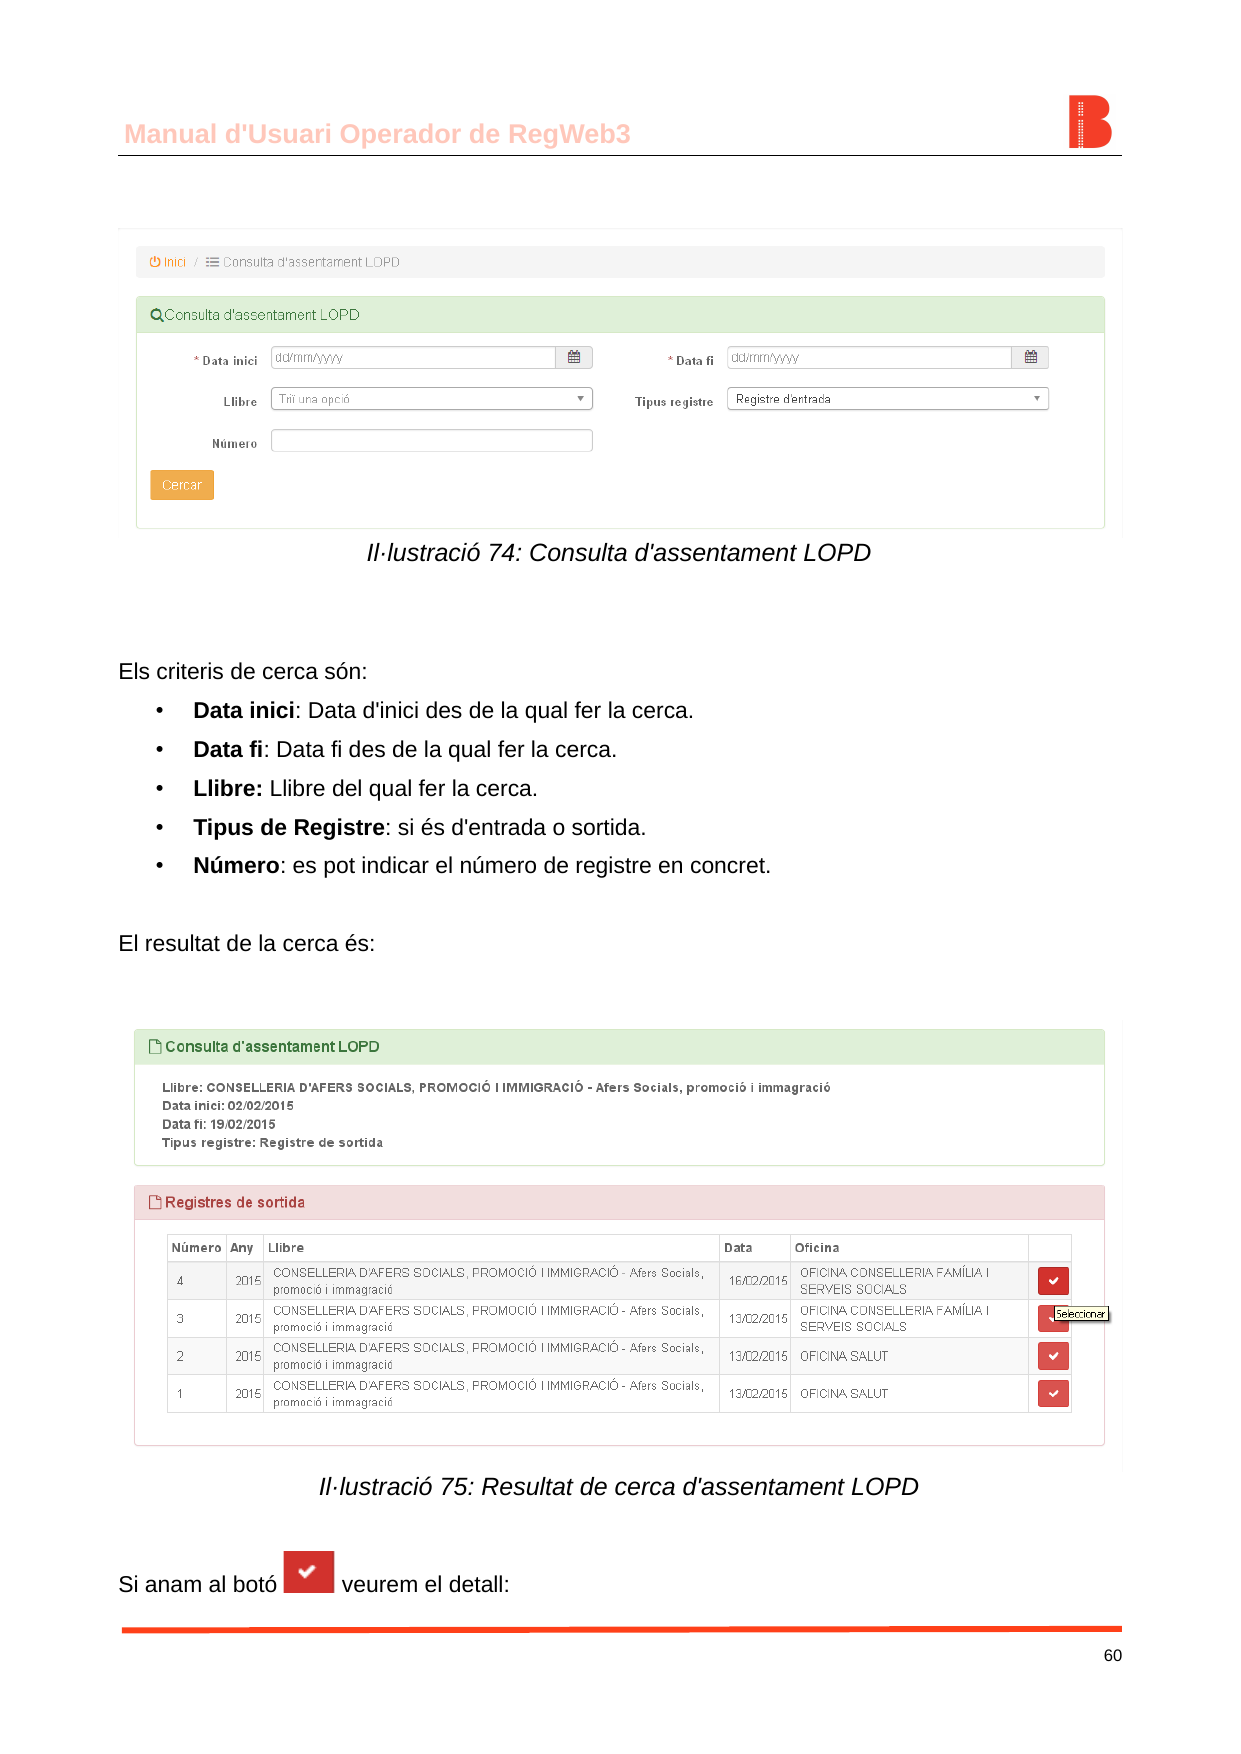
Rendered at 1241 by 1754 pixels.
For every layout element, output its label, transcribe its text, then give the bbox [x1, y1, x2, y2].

text Il·lustració 74: Consulta d'assentament LOPD [118, 538, 1122, 567]
picture [1063, 94, 1117, 150]
text Si anam al botó veurem el detall: [118, 1552, 1122, 1597]
list Número: es pot indicar el número de registre en concret. [156, 852, 1122, 879]
list Data inici: Data d'inici des de la qual fer la cerca. [156, 697, 1122, 723]
picture [118, 228, 1123, 538]
text El resultat de la cerca és: [118, 930, 1122, 956]
list Llibre: Llibre del qual fer la cerca. [156, 774, 1122, 801]
list Data fi: Data fi des de la qual fer la cerca. [156, 736, 1122, 762]
list Tipus de Registre: si és d'entrada o sortida. [156, 813, 1122, 840]
text Els criteris de cerca són: [118, 658, 1122, 684]
picture [283, 1551, 336, 1593]
picture [118, 1020, 1123, 1472]
text Il·lustració 75: Resultat de cerca d'assentament LOPD [118, 1472, 1122, 1500]
